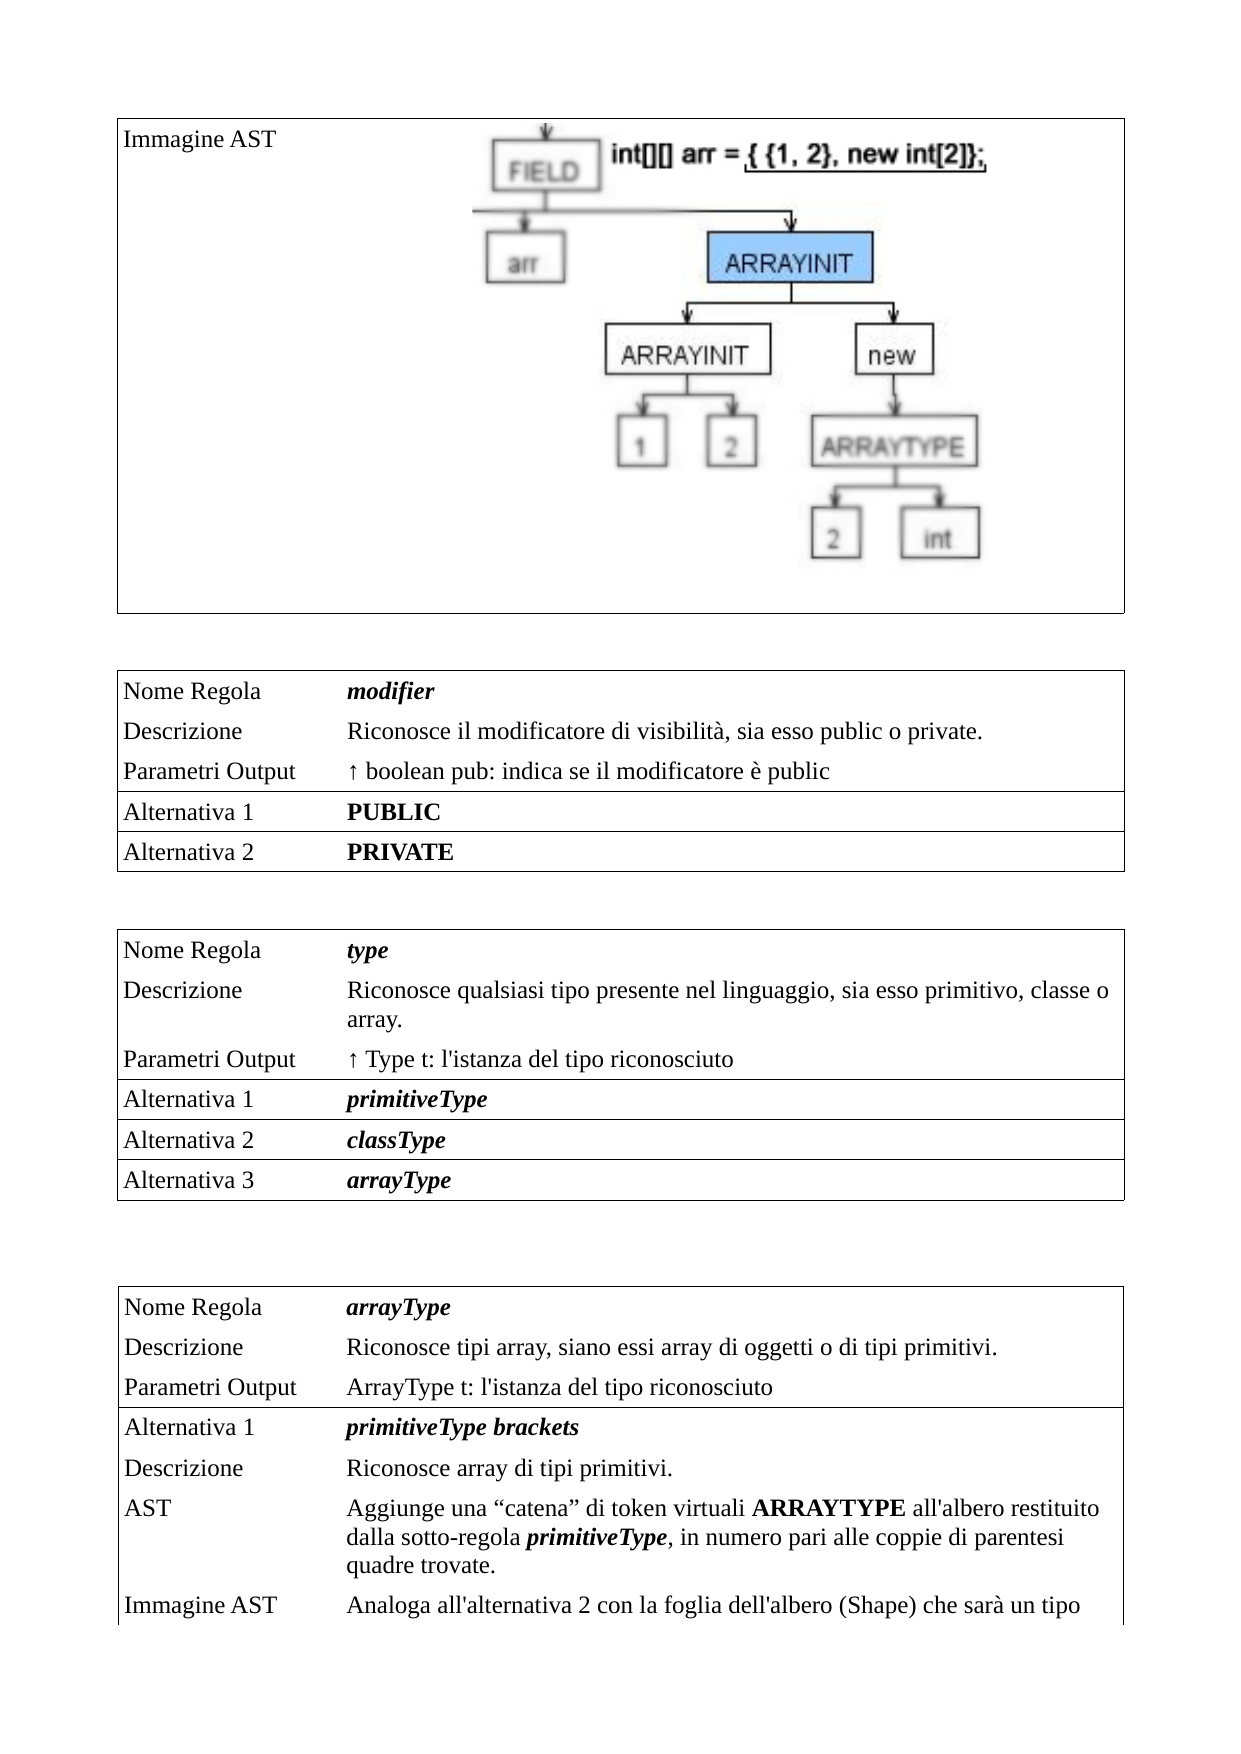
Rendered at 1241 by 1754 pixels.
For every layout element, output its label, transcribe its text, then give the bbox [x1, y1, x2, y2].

table_cell Riconosce tipi array, siano essi array di oggetti o di tipi primitivi. [340, 1326, 1123, 1366]
table_cell ↑ boolean pub: indica se il modificatore è public [341, 751, 1124, 791]
table_cell [339, 119, 1124, 612]
table_cell Alternativa 2 [118, 832, 341, 871]
table_cell PRIVATE [341, 832, 1124, 871]
table_cell Immagine AST [119, 1585, 340, 1625]
table_cell Descrizione [119, 1447, 340, 1487]
table_cell Riconosce array di tipi primitivi. [340, 1447, 1123, 1487]
table_cell Descrizione [119, 1326, 340, 1366]
table_cell Descrizione [118, 710, 341, 751]
table_cell Descrizione [118, 969, 341, 1038]
table_cell primitiveType brackets [340, 1408, 1123, 1447]
picture [472, 123, 991, 578]
table_cell Immagine AST [118, 119, 339, 612]
table_cell Alternativa 1 [119, 1408, 340, 1447]
table_header type [341, 930, 1124, 969]
table_cell Parametri Output [118, 1038, 341, 1078]
table_cell AST [119, 1487, 340, 1585]
table_cell Alternativa 2 [118, 1120, 341, 1159]
table_header modifier [341, 671, 1124, 710]
table_cell arrayType [341, 1160, 1124, 1199]
table_cell Analoga all'alternativa 2 con la foglia dell'albero (Shape) che sarà un tipo [340, 1585, 1123, 1625]
table_cell Alternativa 1 [118, 1080, 341, 1119]
table_cell Parametri Output [118, 751, 341, 791]
table_cell Alternativa 1 [118, 792, 341, 831]
table_cell ArrayType t: l'istanza del tipo riconosciuto [340, 1366, 1123, 1407]
table_header Nome Regola [118, 671, 341, 710]
table_header Nome Regola [118, 930, 341, 969]
table_cell Parametri Output [119, 1366, 340, 1407]
table_cell Aggiunge una “catena” di token virtuali ARRAYTYPE all'albero restituito dalla sotto-regola primitiveType, in numero pari alle coppie di parentesi quadre trovate. [340, 1487, 1123, 1585]
table_cell primitiveType [341, 1080, 1124, 1119]
table_cell ↑ Type t: l'istanza del tipo riconosciuto [341, 1038, 1124, 1078]
table_cell Alternativa 3 [118, 1160, 341, 1199]
table_header Nome Regola [119, 1287, 340, 1326]
table_cell classType [341, 1120, 1124, 1159]
table_cell Riconosce il modificatore di visibilità, sia esso public o private. [341, 710, 1124, 751]
table_cell Riconosce qualsiasi tipo presente nel linguaggio, sia esso primitivo, classe o array. [341, 969, 1124, 1038]
table_cell PUBLIC [341, 792, 1124, 831]
table_header arrayType [340, 1287, 1123, 1326]
